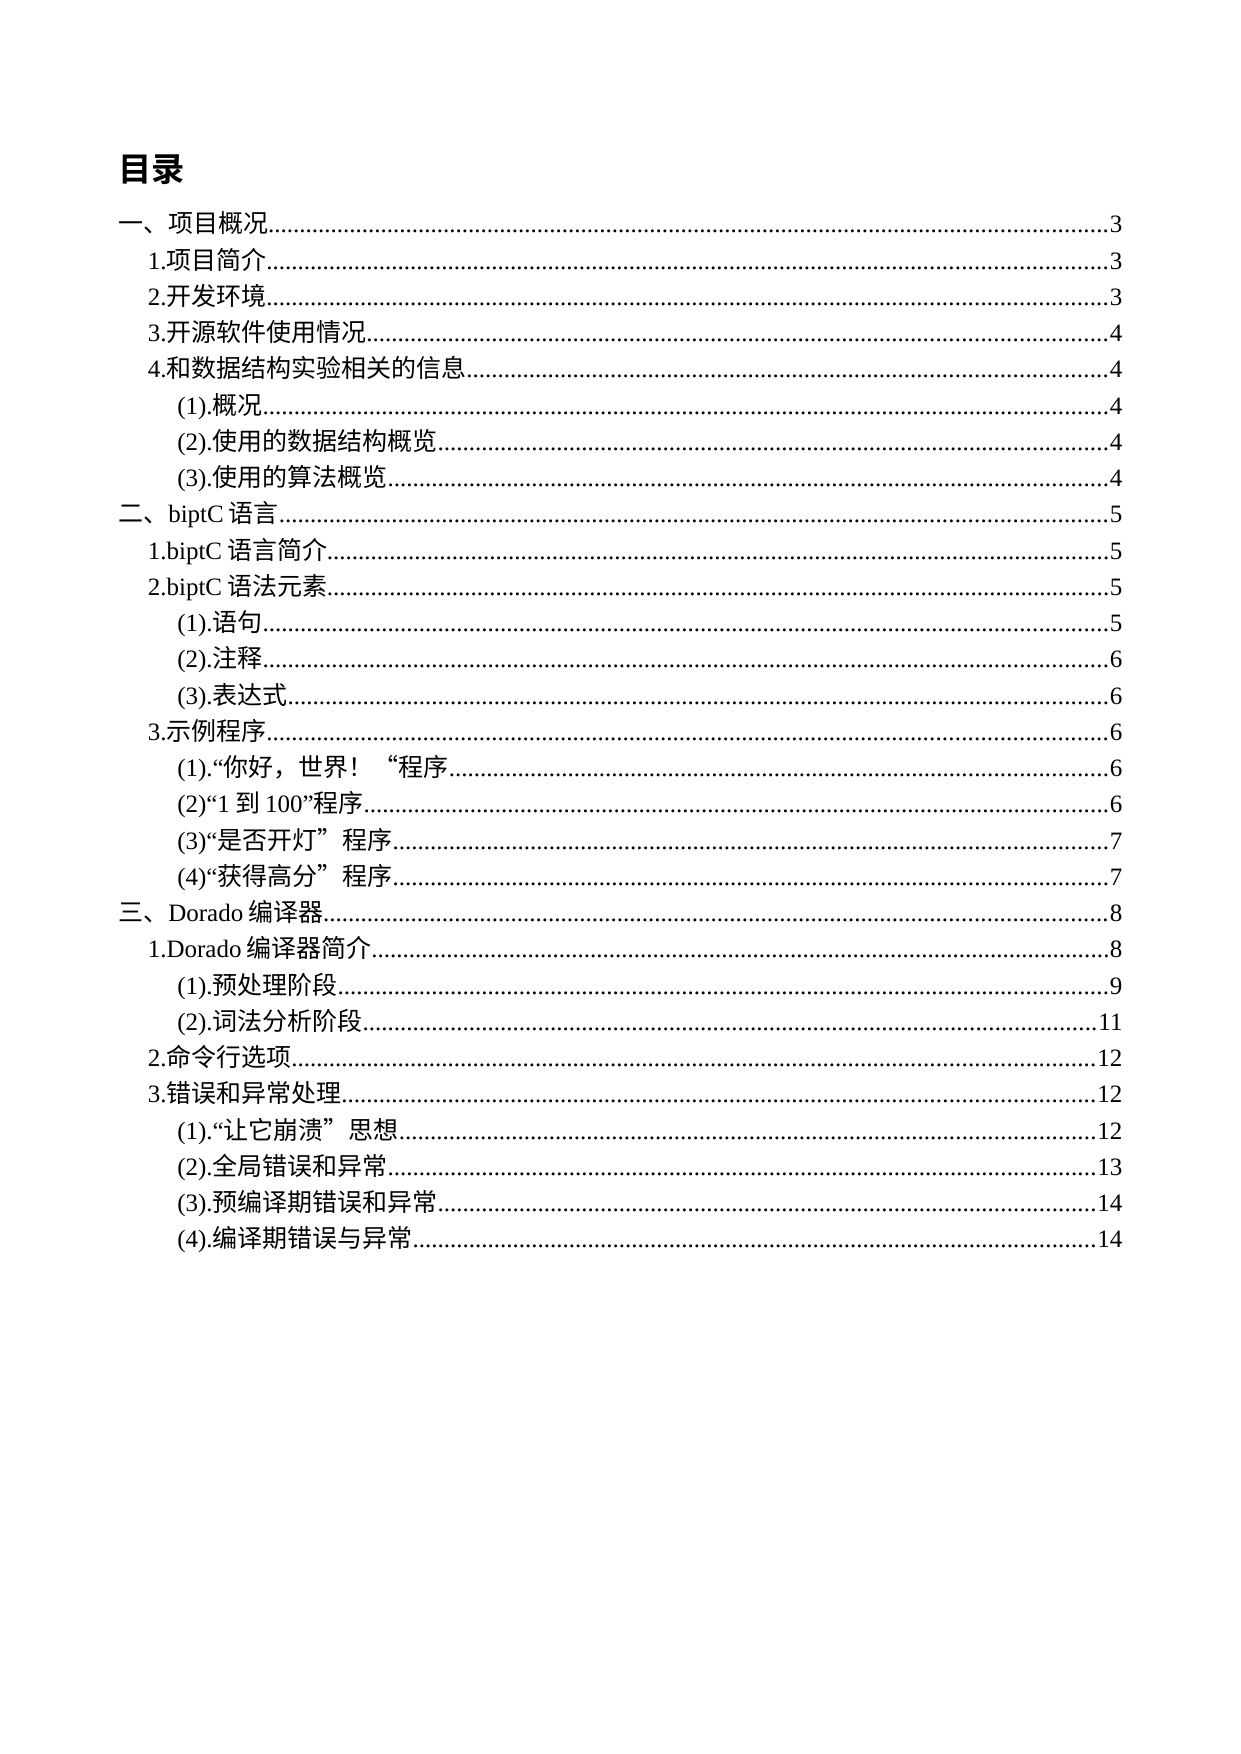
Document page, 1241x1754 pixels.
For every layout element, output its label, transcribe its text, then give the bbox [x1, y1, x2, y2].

text (3)“是否开灯”程序 7 [177, 820, 1122, 856]
text 2.命令行选项 12 [148, 1038, 1122, 1074]
text (1).“你好，世界！“程序 6 [177, 748, 1122, 784]
text 三、Dorado编译器 8 [118, 893, 1122, 929]
text (1).概况 4 [177, 385, 1122, 421]
text (3).预编译期错误和异常 14 [177, 1183, 1122, 1219]
text 一、项目概况 3 [118, 204, 1122, 240]
text 2.biptC语法元素 5 [148, 566, 1122, 603]
text (2).全局错误和异常 13 [177, 1146, 1122, 1183]
text (2).词法分析阶段 11 [177, 1001, 1122, 1038]
text (3).表达式 6 [177, 675, 1122, 711]
text (2)“1到100”程序 6 [177, 784, 1122, 820]
text 1.项目简介 3 [148, 240, 1122, 276]
text (2).注释 6 [177, 639, 1122, 675]
text 二、biptC语言 5 [118, 494, 1122, 530]
text (4)“获得高分”程序 7 [177, 856, 1122, 893]
text 3.开源软件使用情况 4 [148, 313, 1122, 349]
text 2.开发环境 3 [148, 276, 1122, 313]
text (1).预处理阶段 9 [177, 965, 1122, 1001]
text (3).使用的算法概览 4 [177, 458, 1122, 494]
text 3.错误和异常处理 12 [148, 1074, 1122, 1110]
text 1.Dorado编译器简介 8 [148, 929, 1122, 965]
text (2).使用的数据结构概览 4 [177, 421, 1122, 458]
text (1).“让它崩溃”思想 12 [177, 1110, 1122, 1146]
text 4.和数据结构实验相关的信息 4 [148, 349, 1122, 385]
text (4).编译期错误与异常 14 [177, 1219, 1122, 1255]
text 1.biptC语言简介 5 [148, 530, 1122, 566]
subtitle 目录 [118, 143, 1122, 191]
text (1).语句 5 [177, 603, 1122, 639]
text 3.示例程序 6 [148, 711, 1122, 748]
